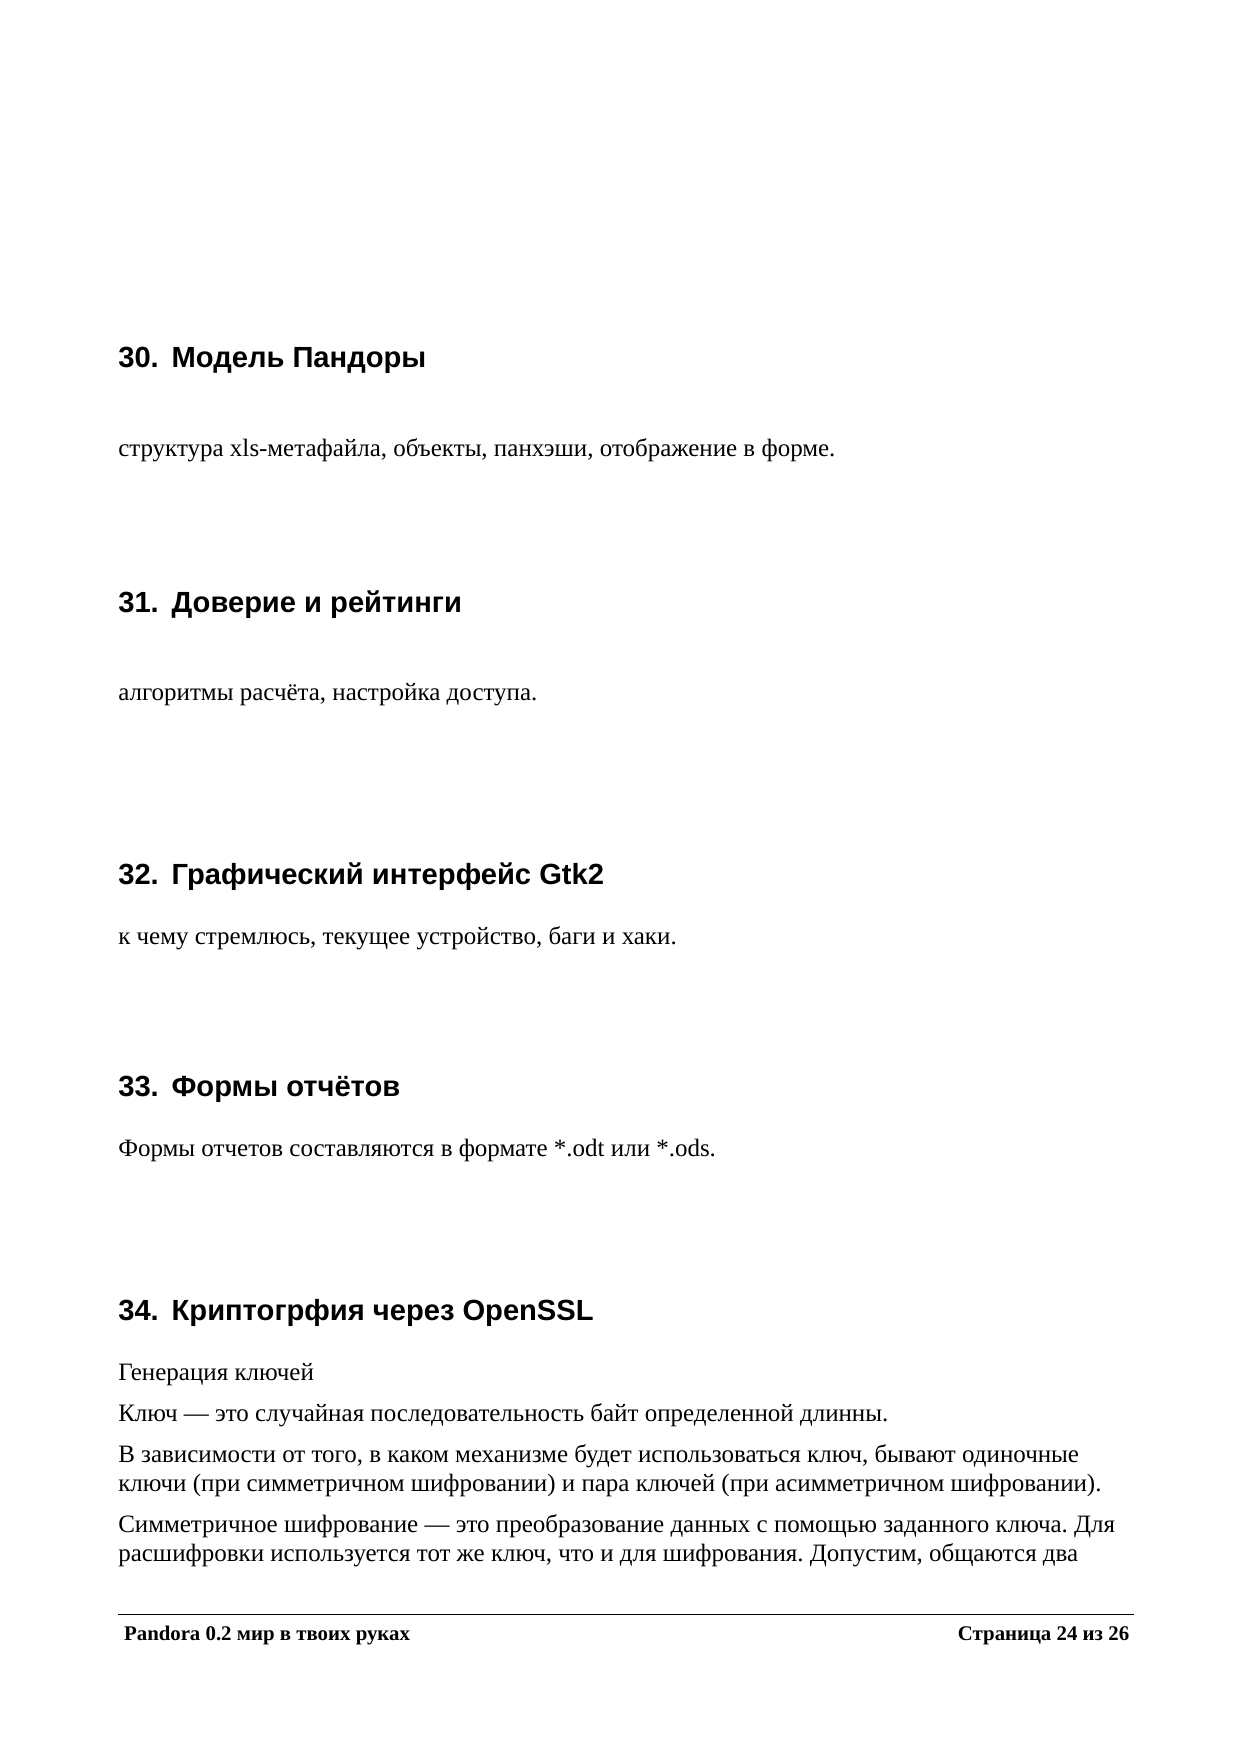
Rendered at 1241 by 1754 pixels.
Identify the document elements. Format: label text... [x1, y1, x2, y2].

text Формы отчетов составляются в формате *.odt или *.ods. [118, 1133, 1134, 1161]
text Генерация ключей [118, 1357, 1134, 1385]
subtitle Графический интерфейс Gtk2 [118, 857, 1134, 891]
text алгоритмы расчёта, настройка доступа. [118, 677, 1134, 706]
text В зависимости от того, в каком механизме будет использоваться ключ, бывают одиночные ключи (при симметричном шифровании) и пара ключей (при асимметричном шифровании). [118, 1439, 1134, 1497]
subtitle Модель Пандоры [118, 341, 1134, 374]
subtitle Формы отчётов [118, 1069, 1134, 1102]
text Симметричное шифрование — это преобразование данных с помощью заданного ключа. Для расшифровки используется тот же ключ, что и для шифрования. Допустим, общаются два [118, 1509, 1134, 1567]
text структура xls-метафайла, объекты, панхэши, отображение в форме. [118, 433, 1134, 462]
subtitle Криптогрфия через OpenSSL [118, 1293, 1134, 1327]
text к чему стремлюсь, текущее устройство, баги и хаки. [118, 921, 1134, 950]
subtitle Доверие и рейтинги [118, 584, 1134, 618]
text Ключ — это случайная последовательность байт определенной длинны. [118, 1398, 1134, 1427]
